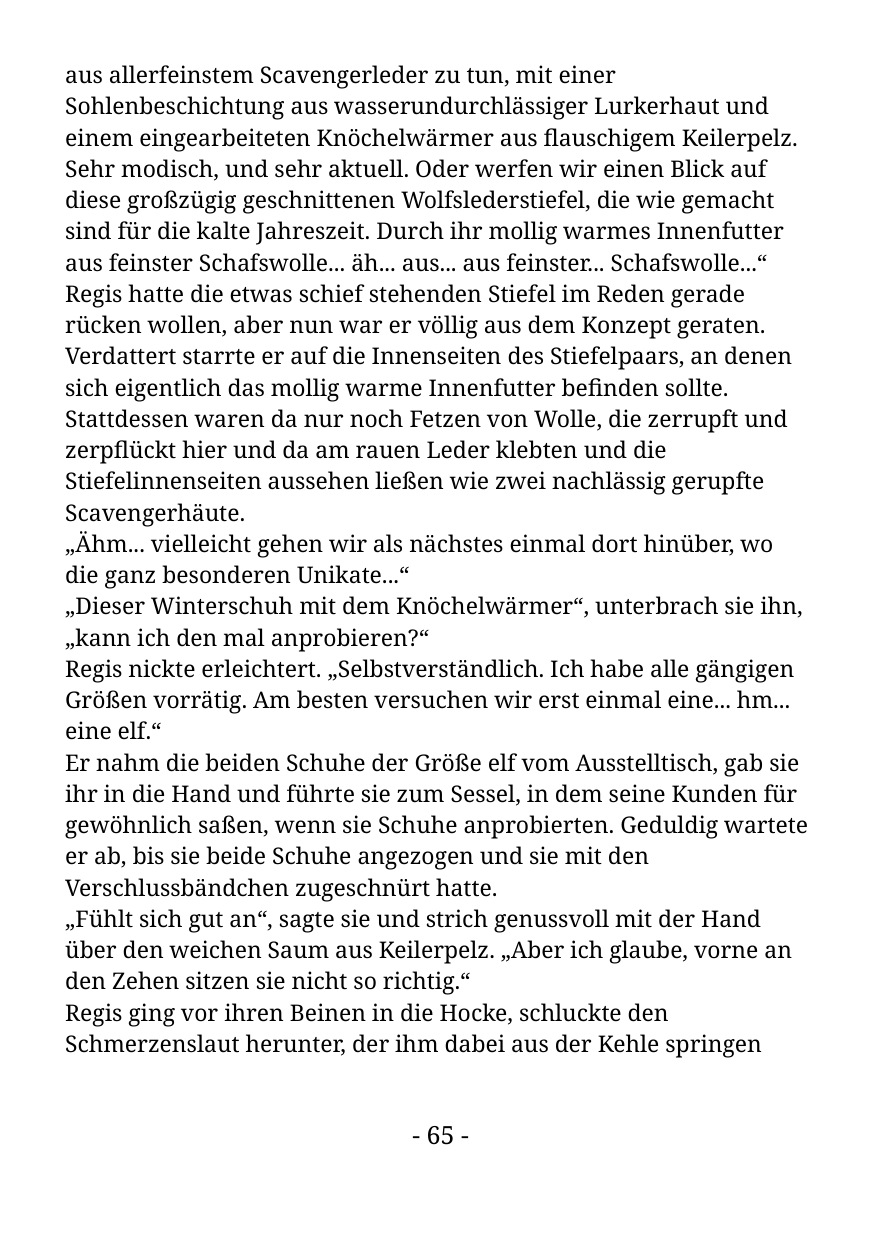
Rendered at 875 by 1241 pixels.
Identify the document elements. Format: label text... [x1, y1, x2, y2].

text aus allerfeinstem Scavengerleder zu tun, mit einer Sohlenbeschichtung aus wasserundurchlässiger Lurkerhaut und einem eingearbeiteten Knöchelwärmer aus flauschigem Keilerpelz. Sehr modisch, und sehr aktuell. Oder werfen wir einen Blick auf diese großzügig geschnittenen Wolfslederstiefel, die wie gemacht sind für die kalte Jahreszeit. Durch ihr mollig warmes Innenfutter aus feinster Schafswolle... äh... aus... aus feinster... Schafswolle...“ Regis hatte die etwas schief stehenden Stiefel im Reden gerade rücken wollen, aber nun war er völlig aus dem Konzept geraten. Verdattert starrte er auf die Innenseiten des Stiefelpaars, an denen sich eigentlich das mollig warme Innenfutter befinden sollte. Stattdessen waren da nur noch Fetzen von Wolle, die zerrupft und zerpflückt hier und da am rauen Leder klebten und die Stiefelinnenseiten aussehen ließen wie zwei nachlässig gerupfte Scavengerhäute. „Ähm... vielleicht gehen wir als nächstes einmal dort hinüber, wo die ganz besonderen Unikate...“ „Dieser Winterschuh mit dem Knöchelwärmer“, unterbrach sie ihn, „kann ich den mal anprobieren?“ Regis nickte erleichtert. „Selbstverständlich. Ich habe alle gängigen Größen vorrätig. Am besten versuchen wir erst einmal eine... hm... eine elf.“ Er nahm die beiden Schuhe der Größe elf vom Ausstelltisch, gab sie ihr in die Hand und führte sie zum Sessel, in dem seine Kunden für gewöhnlich saßen, wenn sie Schuhe anprobierten. Geduldig wartete er ab, bis sie beide Schuhe angezogen und sie mit den Verschlussbändchen zugeschnürt hatte. „Fühlt sich gut an“, sagte sie und strich genussvoll mit der Hand über den weichen Saum aus Keilerpelz. „Aber ich glaube, vorne an den Zehen sitzen sie nicht so richtig.“ Regis ging vor ihren Beinen in die Hocke, schluckte den Schmerzenslaut herunter, der ihm dabei aus der Kehle springen [65, 59, 809, 1059]
